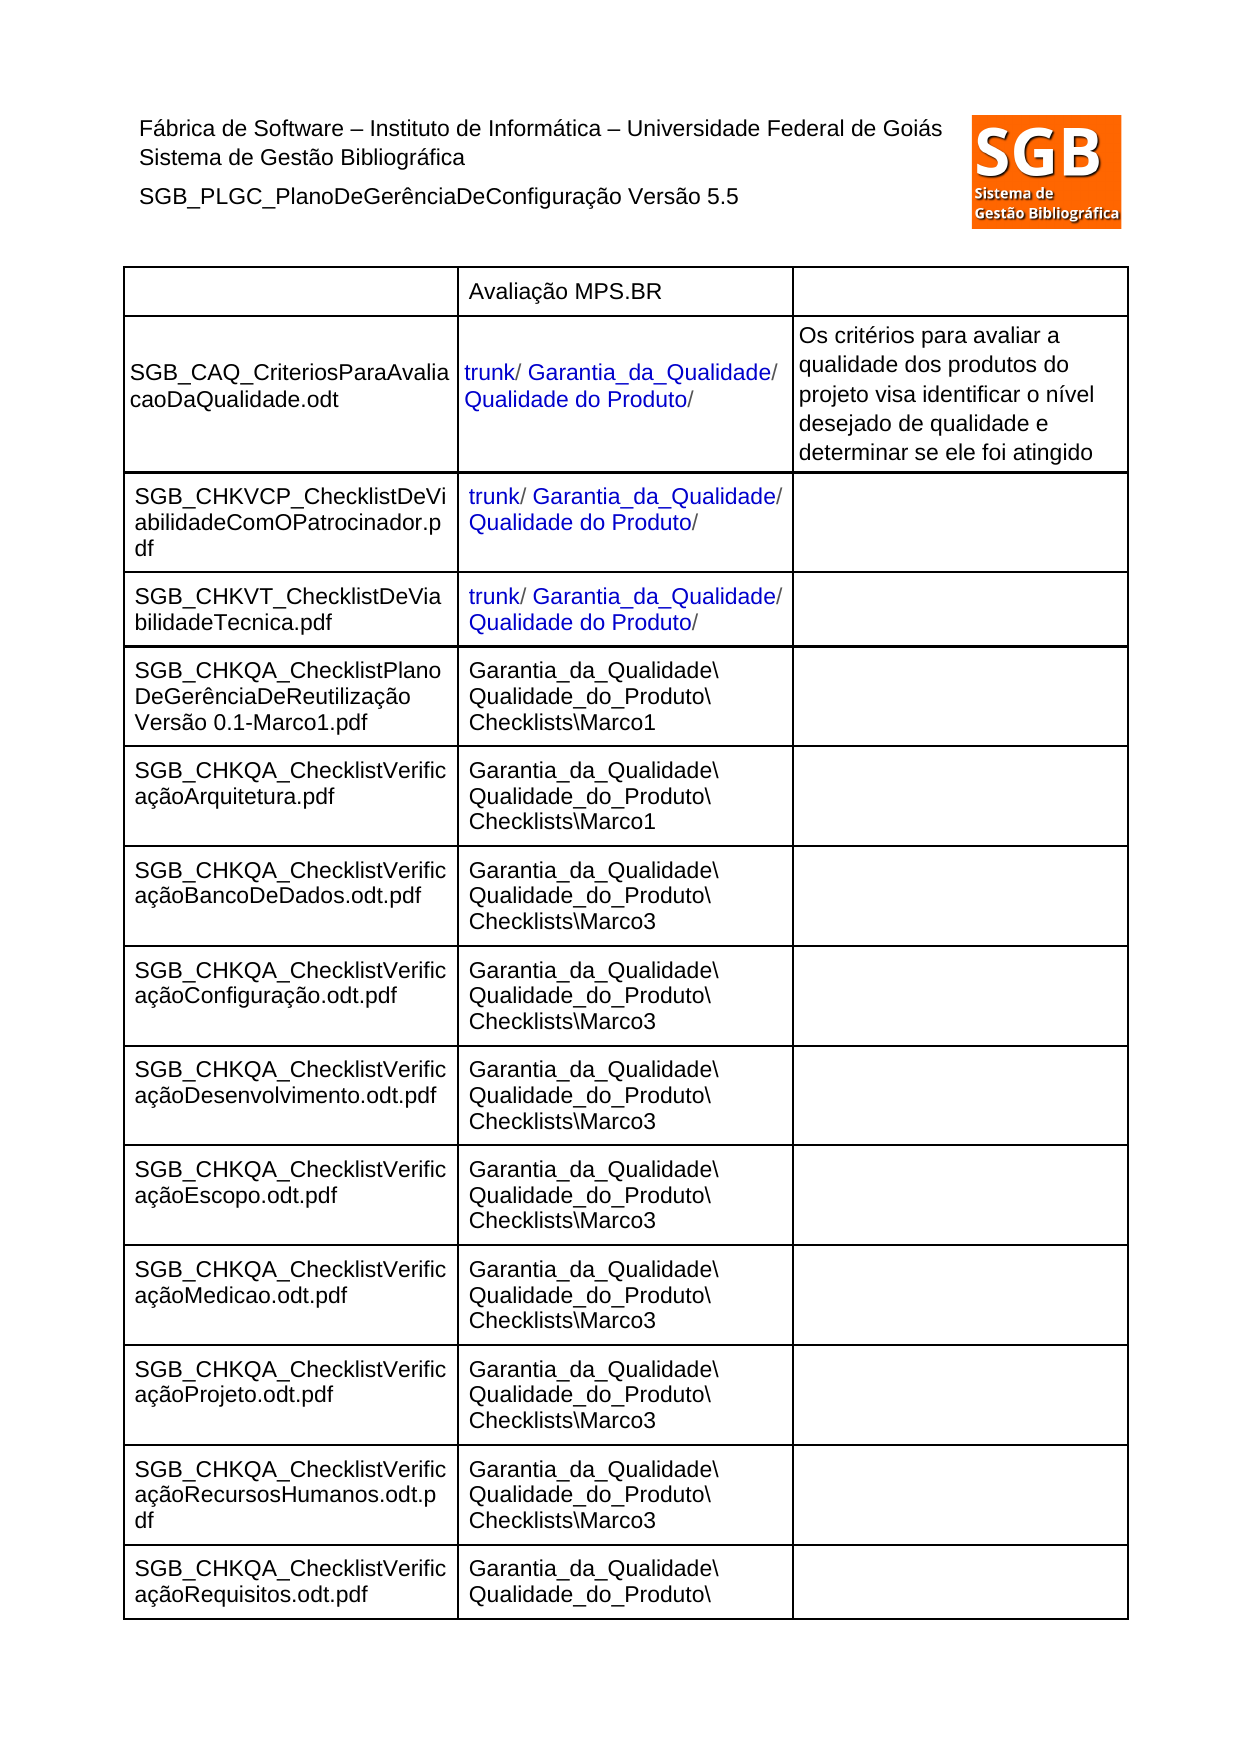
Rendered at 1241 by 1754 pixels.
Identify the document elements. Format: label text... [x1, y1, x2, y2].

table_cell [794, 1546, 1127, 1618]
table_cell SGB_CAQ_CriteriosParaAvaliacaoDaQualidade.odt [125, 317, 457, 471]
table_cell Garantia_da_Qualidade\Qualidade_do_Produto\Checklists\Marco3 [459, 1246, 792, 1344]
table_cell trunk/ Garantia_da_Qualidade/ Qualidade do Produto/ [459, 474, 792, 571]
table_cell Garantia_da_Qualidade\Qualidade_do_Produto\ [459, 1546, 792, 1618]
table_cell [794, 573, 1127, 645]
table_cell [794, 1446, 1127, 1543]
table_cell Garantia_da_Qualidade\Qualidade_do_Produto\Checklists\Marco3 [459, 1047, 792, 1144]
table_cell Garantia_da_Qualidade\Qualidade_do_Produto\Checklists\Marco3 [459, 1146, 792, 1244]
table_cell Garantia_da_Qualidade\Qualidade_do_Produto\Checklists\Marco3 [459, 947, 792, 1044]
table_cell Os critérios para avaliar a qualidade dos produtos do projeto visa identificar o nível desejado de qualidade e determinar se ele foi atingido [794, 317, 1127, 471]
table_cell [794, 747, 1127, 845]
table_cell [125, 268, 457, 315]
table_cell trunk/ Garantia_da_Qualidade/ Qualidade do Produto/ [459, 317, 792, 471]
table_cell Garantia_da_Qualidade\Qualidade_do_Produto\Checklists\Marco3 [459, 847, 792, 945]
table_cell SGB_CHKQA_ChecklistVerificaçãoEscopo.odt.pdf [125, 1146, 457, 1244]
table_cell [794, 474, 1127, 571]
table_cell [794, 847, 1127, 945]
table_cell [794, 1146, 1127, 1244]
table_cell [794, 1047, 1127, 1144]
table_cell SGB_CHKQA_ChecklistVerificaçãoConfiguração.odt.pdf [125, 947, 457, 1044]
table_cell [794, 947, 1127, 1044]
table_cell SGB_CHKQA_ChecklistVerificaçãoRecursosHumanos.odt.pdf [125, 1446, 457, 1543]
table_cell Garantia_da_Qualidade\Qualidade_do_Produto\Checklists\Marco1 [459, 648, 792, 745]
table_cell SGB_CHKQA_ChecklistVerificaçãoDesenvolvimento.odt.pdf [125, 1047, 457, 1144]
table_cell Avaliação MPS.BR [459, 268, 792, 315]
table_cell Garantia_da_Qualidade\Qualidade_do_Produto\Checklists\Marco1 [459, 747, 792, 845]
table_cell SGB_CHKQA_ChecklistVerificaçãoMedicao.odt.pdf [125, 1246, 457, 1344]
table_cell [794, 1346, 1127, 1444]
table_cell SGB_CHKVCP_ChecklistDeViabilidadeComOPatrocinador.pdf [125, 474, 457, 571]
table_cell SGB_CHKQA_ChecklistVerificaçãoArquitetura.pdf [125, 747, 457, 845]
table_cell SGB_CHKQA_ChecklistPlanoDeGerênciaDeReutilização Versão 0.1-Marco1.pdf [125, 648, 457, 745]
table_cell trunk/ Garantia_da_Qualidade/ Qualidade do Produto/ [459, 573, 792, 645]
table_cell SGB_CHKVT_ChecklistDeViabilidadeTecnica.pdf [125, 573, 457, 645]
table_cell [794, 648, 1127, 745]
table_cell Garantia_da_Qualidade\Qualidade_do_Produto\Checklists\Marco3 [459, 1446, 792, 1543]
table_cell Garantia_da_Qualidade\Qualidade_do_Produto\Checklists\Marco3 [459, 1346, 792, 1444]
table_cell [794, 268, 1127, 315]
table_cell SGB_CHKQA_ChecklistVerificaçãoProjeto.odt.pdf [125, 1346, 457, 1444]
table_cell [794, 1246, 1127, 1344]
picture [971, 115, 1122, 229]
table_cell SGB_CHKQA_ChecklistVerificaçãoBancoDeDados.odt.pdf [125, 847, 457, 945]
table_cell SGB_CHKQA_ChecklistVerificaçãoRequisitos.odt.pdf [125, 1546, 457, 1618]
